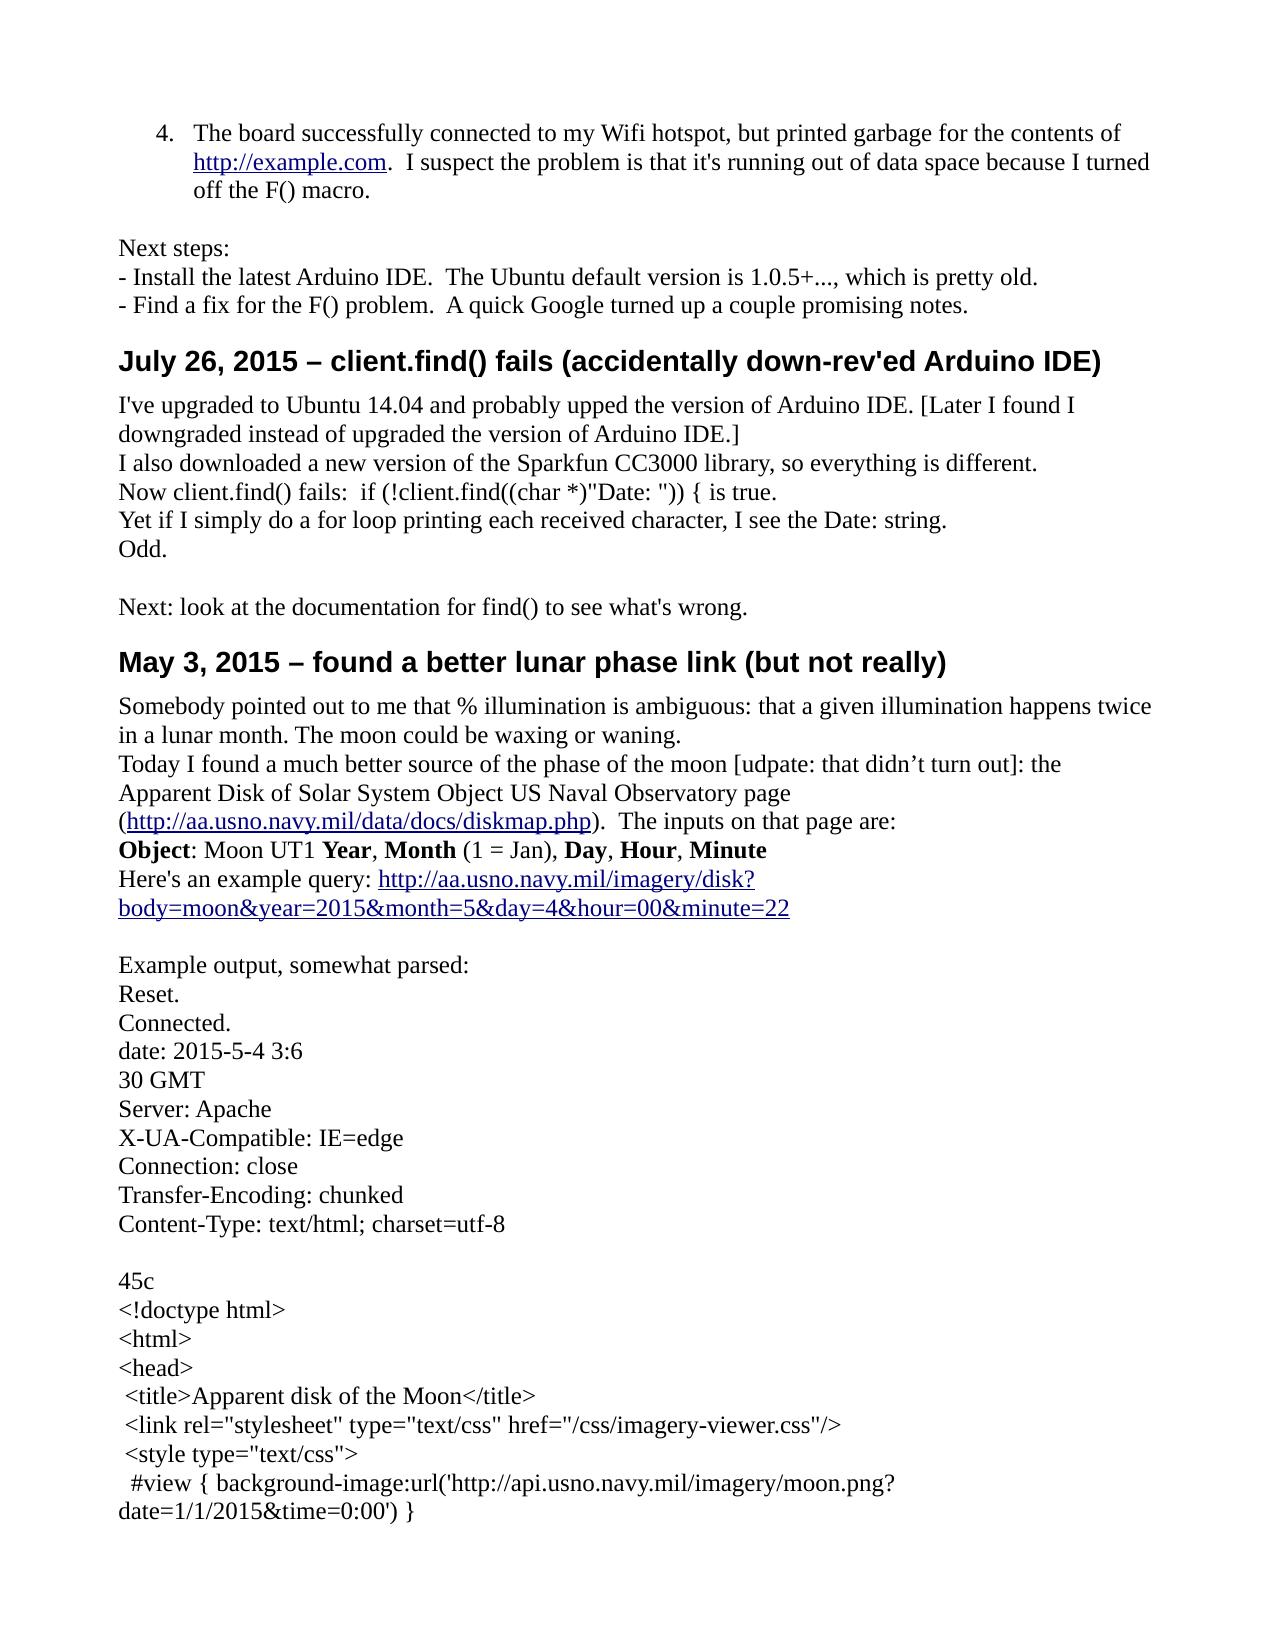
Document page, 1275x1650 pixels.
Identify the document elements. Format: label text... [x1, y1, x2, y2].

text <html> [118, 1324, 1157, 1353]
text Odd. [118, 534, 1157, 563]
text <!doctype html> [118, 1295, 1157, 1324]
text <title>Apparent disk of the Moon</title> [118, 1381, 1157, 1410]
text Object: Moon UT1 Year, Month (1 = Jan), Day, Hour, Minute [118, 835, 1157, 864]
text Content-Type: text/html; charset=utf-8 [118, 1209, 1157, 1238]
text Here's an example query: http://aa.usno.navy.mil/imagery/disk?body=moon&year=2015&month=5&day=4&hour=00&minute=22 [118, 864, 1157, 921]
text - Install the latest Arduino IDE. The Ubuntu default version is 1.0.5+..., which is pretty old. [118, 262, 1157, 291]
text I've upgraded to Ubuntu 14.04 and probably upped the version of Arduino IDE. [Later I found I downgraded instead of upgraded the version of Arduino IDE.] [118, 390, 1157, 448]
subtitle July 26, 2015 – client.find() fails (accidentally down-rev'ed Arduino IDE) [118, 344, 1157, 378]
text <style type="text/css"> [118, 1439, 1157, 1468]
list The board successfully connected to my Wifi hotspot, but printed garbage for the contents of http://example.com. I suspect the problem is that it's running out of data space because I turned off the F() macro. [156, 118, 1157, 204]
text #view { background-image:url('http://api.usno.navy.mil/imagery/moon.png?date=1/1/2015&time=0:00') } [118, 1468, 1157, 1525]
text 30 GMT [118, 1065, 1157, 1094]
text I also downloaded a new version of the Sparkfun CC3000 library, so everything is different. [118, 448, 1157, 477]
text Connection: close [118, 1151, 1157, 1180]
text Today I found a much better source of the phase of the moon [udpate: that didn’t turn out]: the Apparent Disk of Solar System Object US Naval Observatory page (http://aa.usno.navy.mil/data/docs/diskmap.php). The inputs on that page are: [118, 749, 1157, 835]
text Next: look at the documentation for find() to see what's wrong. [118, 592, 1157, 620]
text 45c [118, 1266, 1157, 1295]
text Next steps: [118, 233, 1157, 262]
text Reset. [118, 979, 1157, 1008]
text - Find a fix for the F() problem. A quick Google turned up a couple promising notes. [118, 291, 1157, 319]
text Transfer-Encoding: chunked [118, 1180, 1157, 1209]
text <link rel="stylesheet" type="text/css" href="/css/imagery-viewer.css"/> [118, 1410, 1157, 1439]
text Now client.find() fails: if (!client.find((char *)"Date: ")) { is true. [118, 477, 1157, 505]
text Somebody pointed out to me that % illumination is ambiguous: that a given illumination happens twice in a lunar month. The moon could be waxing or waning. [118, 691, 1157, 749]
text <head> [118, 1353, 1157, 1381]
text Connected. [118, 1008, 1157, 1036]
text Server: Apache [118, 1094, 1157, 1123]
text date: 2015-5-4 3:6 [118, 1036, 1157, 1065]
text X-UA-Compatible: IE=edge [118, 1123, 1157, 1151]
text Example output, somewhat parsed: [118, 950, 1157, 979]
text Yet if I simply do a for loop printing each received character, I see the Date: string. [118, 505, 1157, 534]
subtitle May 3, 2015 – found a better lunar phase link (but not really) [118, 645, 1157, 679]
